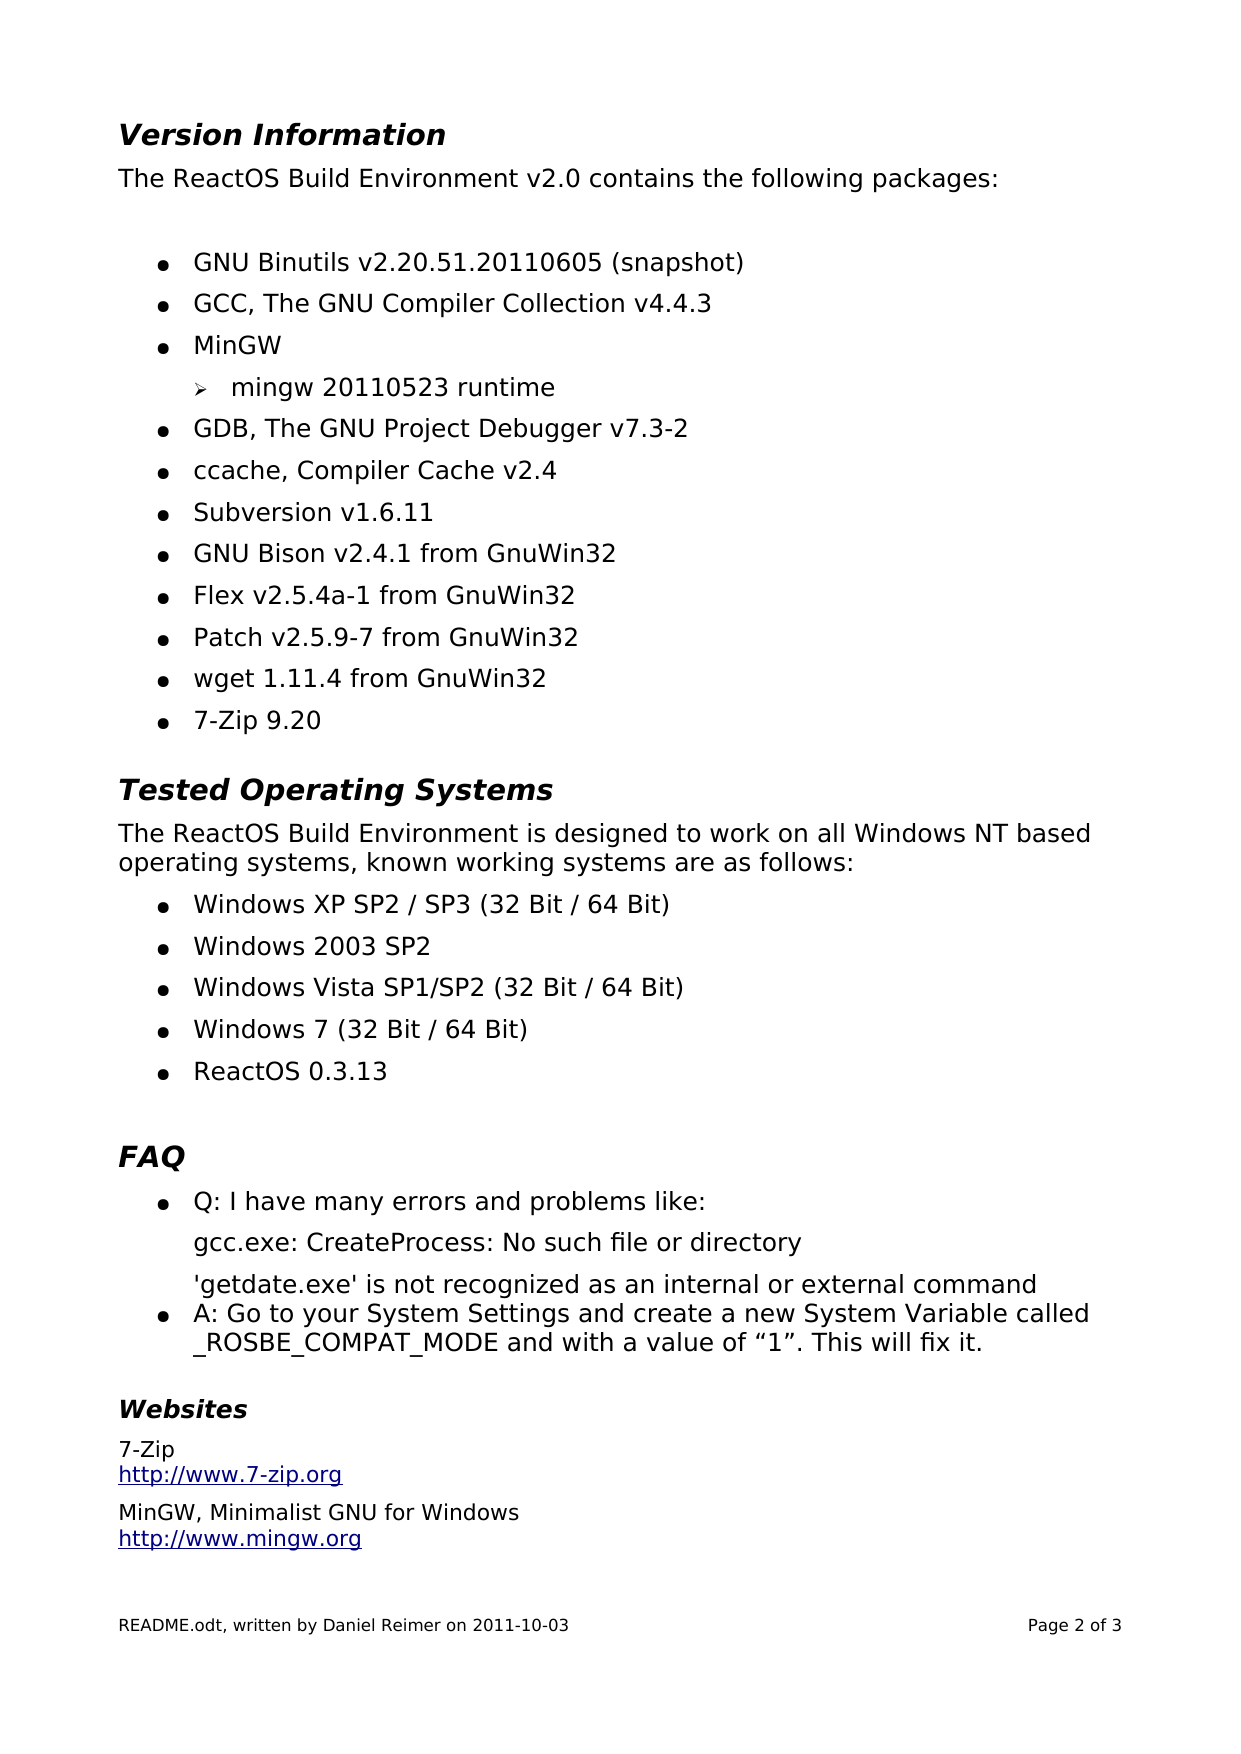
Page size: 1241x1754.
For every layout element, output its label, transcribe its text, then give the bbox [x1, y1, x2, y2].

list ReactOS 0.3.13 [156, 1057, 1122, 1086]
list MinGW [156, 331, 1122, 360]
list A: Go to your System Settings and create a new System Variable called _ROSBE_COMPAT_MODE and with a value of “1”. This will fix it. [156, 1299, 1122, 1357]
text 7-Zip http://www.7-zip.org [118, 1437, 1122, 1488]
subtitle Tested Operating Systems [118, 773, 1122, 807]
list 7-Zip 9.20 [156, 706, 1122, 735]
list GNU Binutils v2.20.51.20110605 (snapshot) [156, 248, 1122, 277]
list Subversion v1.6.11 [156, 498, 1122, 527]
text The ReactOS Build Environment v2.0 contains the following packages: [118, 164, 1122, 194]
list GNU Bison v2.4.1 from GnuWin32 [156, 539, 1122, 569]
list Windows Vista SP1/SP2 (32 Bit / 64 Bit) [156, 973, 1122, 1003]
list Windows 7 (32 Bit / 64 Bit) [156, 1015, 1122, 1044]
list gcc.exe: CreateProcess: No such file or directory [156, 1228, 1122, 1257]
list 'getdate.exe' is not recognized as an internal or external command [156, 1270, 1122, 1299]
list Flex v2.5.4a-1 from GnuWin32 [156, 581, 1122, 610]
list ccache, Compiler Cache v2.4 [156, 456, 1122, 485]
subtitle Version Information [118, 118, 1122, 152]
text The ReactOS Build Environment is designed to work on all Windows NT based operating systems, known working systems are as follows: [118, 819, 1122, 878]
list GCC, The GNU Compiler Collection v4.4.3 [156, 289, 1122, 319]
list wget 1.11.4 from GnuWin32 [156, 664, 1122, 694]
list Patch v2.5.9-7 from GnuWin32 [156, 623, 1122, 652]
list Windows XP SP2 / SP3 (32 Bit / 64 Bit) [156, 890, 1122, 919]
text MinGW, Minimalist GNU for Windows http://www.mingw.org [118, 1500, 1122, 1551]
list GDB, The GNU Project Debugger v7.3-2 [156, 414, 1122, 444]
text FAQ [118, 1140, 1122, 1174]
list Windows 2003 SP2 [156, 932, 1122, 961]
list mingw 20110523 runtime [193, 373, 1122, 402]
list Q: I have many errors and problems like: [156, 1187, 1122, 1216]
subtitle Websites [118, 1395, 1122, 1424]
